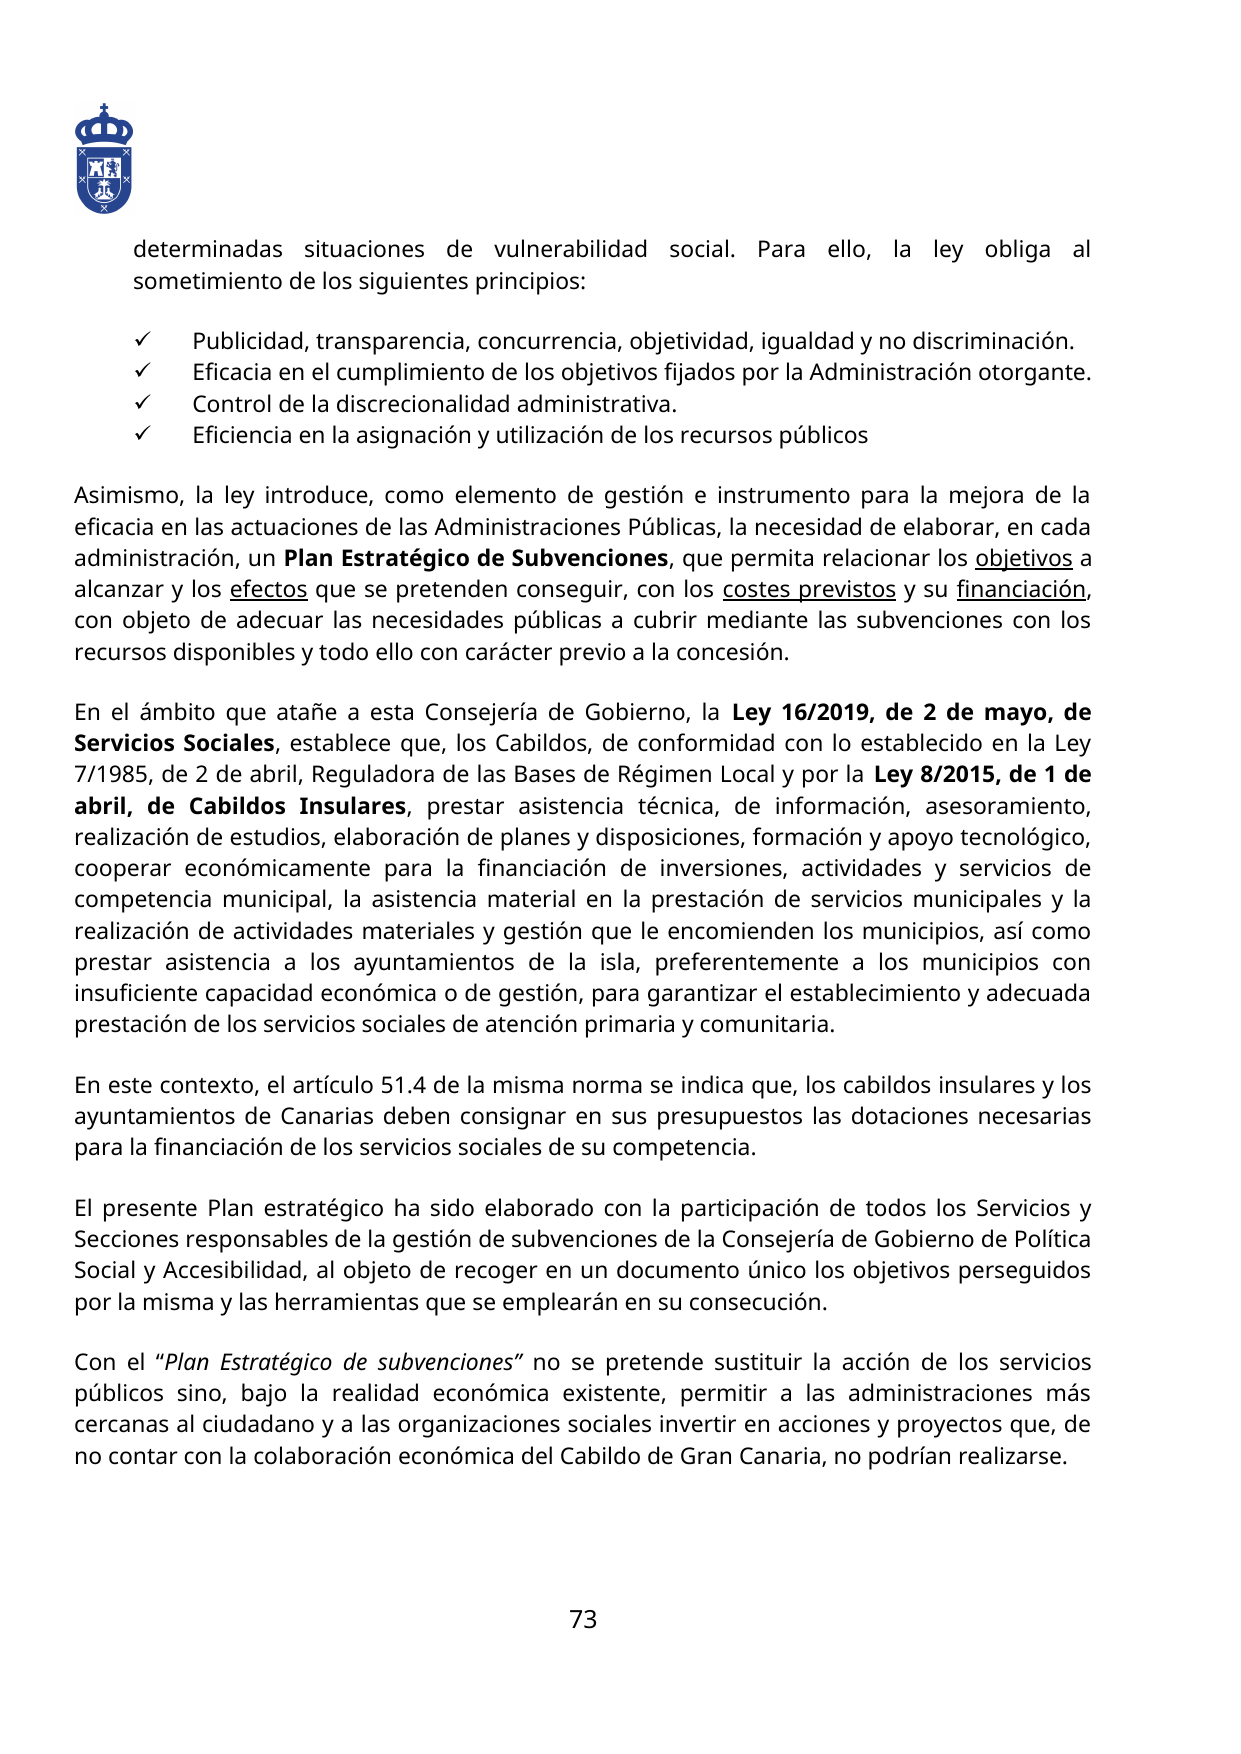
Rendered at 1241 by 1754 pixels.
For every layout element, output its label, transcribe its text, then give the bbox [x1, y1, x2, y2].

list Eficiencia en la asignación y utilización de los recursos públicos [103, 419, 1092, 450]
text En este contexto, el artículo 51.4 de la misma norma se indica que, los cabildos insulares y los ayuntamientos de Canarias deben consignar en sus presupuestos las dotaciones necesarias para la financiación de los servicios sociales de su competencia. [74, 1069, 1092, 1162]
text Con el “Plan Estratégico de subvenciones” no se pretende sustituir la acción de los servicios públicos sino, bajo la realidad económica existente, permitir a las administraciones más cercanas al ciudadano y a las organizaciones sociales invertir en acciones y proyectos que, de no contar con la colaboración económica del Cabildo de Gran Canaria, no podrían realizarse. [74, 1346, 1092, 1471]
picture [73, 102, 137, 215]
list Eficacia en el cumplimiento de los objetivos fijados por la Administración otorgante. [103, 356, 1092, 387]
list Publicidad, transparencia, concurrencia, objetividad, igualdad y no discriminación. [103, 325, 1092, 356]
text Asimismo, la ley introduce, como elemento de gestión e instrumento para la mejora de la eficacia en las actuaciones de las Administraciones Públicas, la necesidad de elaborar, en cada administración, un Plan Estratégico de Subvenciones, que permita relacionar los objetivos a alcanzar y los efectos que se pretenden conseguir, con los costes previstos y su financiación, con objeto de adecuar las necesidades públicas a cubrir mediante las subvenciones con los recursos disponibles y todo ello con carácter previo a la concesión. [74, 479, 1092, 667]
text En el ámbito que atañe a esta Consejería de Gobierno, la Ley 16/2019, de 2 de mayo, de Servicios Sociales, establece que, los Cabildos, de conformidad con lo establecido en la Ley 7/1985, de 2 de abril, Reguladora de las Bases de Régimen Local y por la Ley 8/2015, de 1 de abril, de Cabildos Insulares, prestar asistencia técnica, de información, asesoramiento, realización de estudios, elaboración de planes y disposiciones, formación y apoyo tecnológico, cooperar económicamente para la financiación de inversiones, actividades y servicios de competencia municipal, la asistencia material en la prestación de servicios municipales y la realización de actividades materiales y gestión que le encomienden los municipios, así como prestar asistencia a los ayuntamientos de la isla, preferentemente a los municipios con insuficiente capacidad económica o de gestión, para garantizar el establecimiento y adecuada prestación de los servicios sociales de atención primaria y comunitaria. [74, 696, 1092, 1039]
list determinadas situaciones de vulnerabilidad social. Para ello, la ley obliga al sometimiento de los siguientes principios: [74, 233, 1092, 296]
text El presente Plan estratégico ha sido elaborado con la participación de todos los Servicios y Secciones responsables de la gestión de subvenciones de la Consejería de Gobierno de Política Social y Accesibilidad, al objeto de recoger en un documento único los objetivos perseguidos por la misma y las herramientas que se emplearán en su consecución. [74, 1192, 1092, 1317]
list Control de la discrecionalidad administrativa. [103, 387, 1092, 419]
